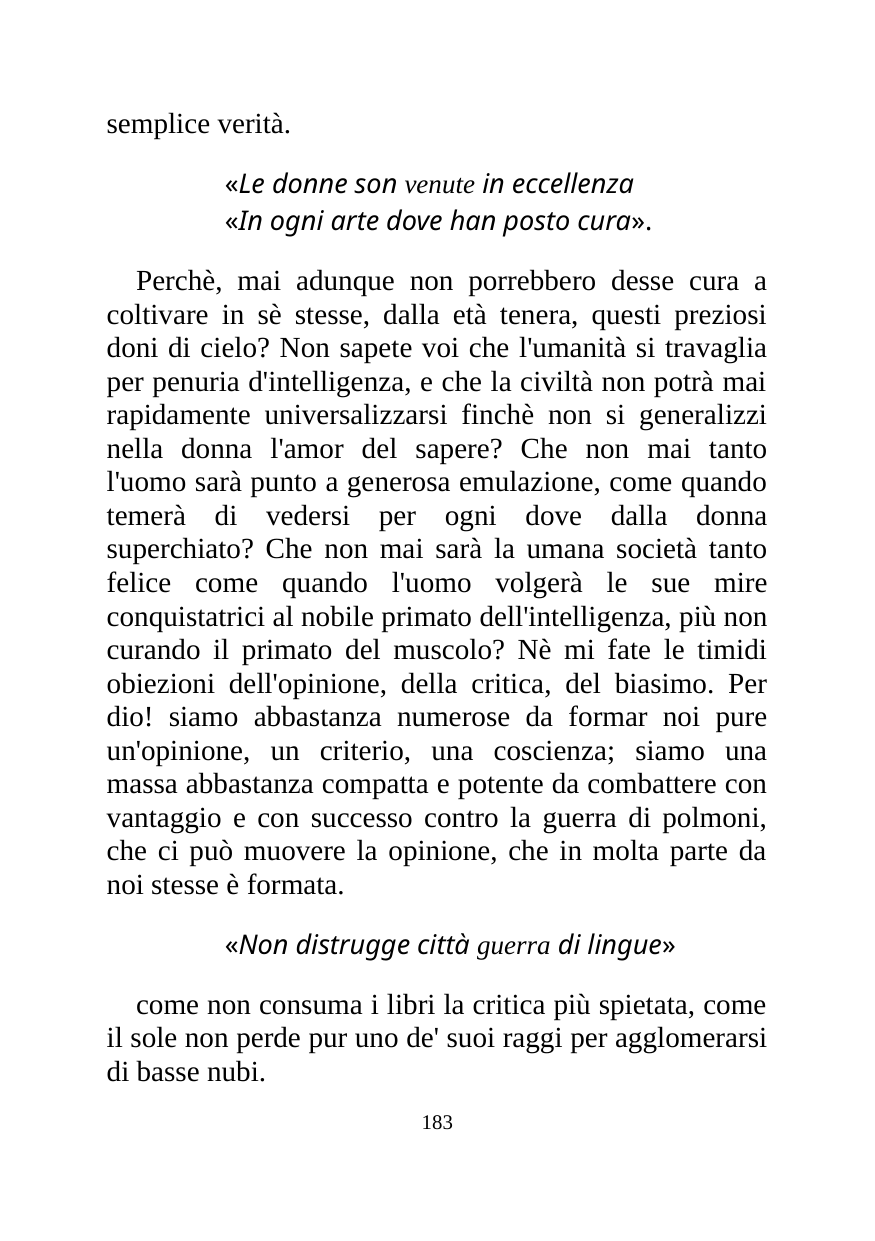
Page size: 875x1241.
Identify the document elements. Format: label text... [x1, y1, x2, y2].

text come non consuma i libri la critica più spietata, come il sole non perde pur uno de' suoi raggi per agglomerarsi di basse nubi. [106, 987, 768, 1088]
text «Le donne son venute in eccellenza [224, 165, 768, 202]
text semplice verità. [106, 106, 768, 140]
text «In ogni arte dove han posto cura». [224, 202, 768, 238]
text «Non distrugge città guerra di lingue» [224, 925, 768, 962]
text Perchè, mai adunque non porrebbero desse cura a coltivare in sè stesse, dalla età tenera, questi preziosi doni di cielo? Non sapete voi che l'umanità si travaglia per penuria d'intelligenza, e che la civiltà non potrà mai rapidamente universalizzarsi finchè non si generalizzi nella donna l'amor del sapere? Che non mai tanto l'uomo sarà punto a generosa emulazione, come quando temerà di vedersi per ogni dove dalla donna superchiato? Che non mai sarà la umana società tanto felice come quando l'uomo volgerà le sue mire conquistatrici al nobile primato dell'intelligenza, più non curando il primato del muscolo? Nè mi fate le timidi obiezioni dell'opinione, della critica, del biasimo. Per dio! siamo abbastanza numerose da formar noi pure un'opinione, un criterio, una coscienza; siamo una massa abbastanza compatta e potente da combattere con vantaggio e con successo contro la guerra di polmoni, che ci può muovere la opinione, che in molta parte da noi stesse è formata. [106, 263, 768, 901]
